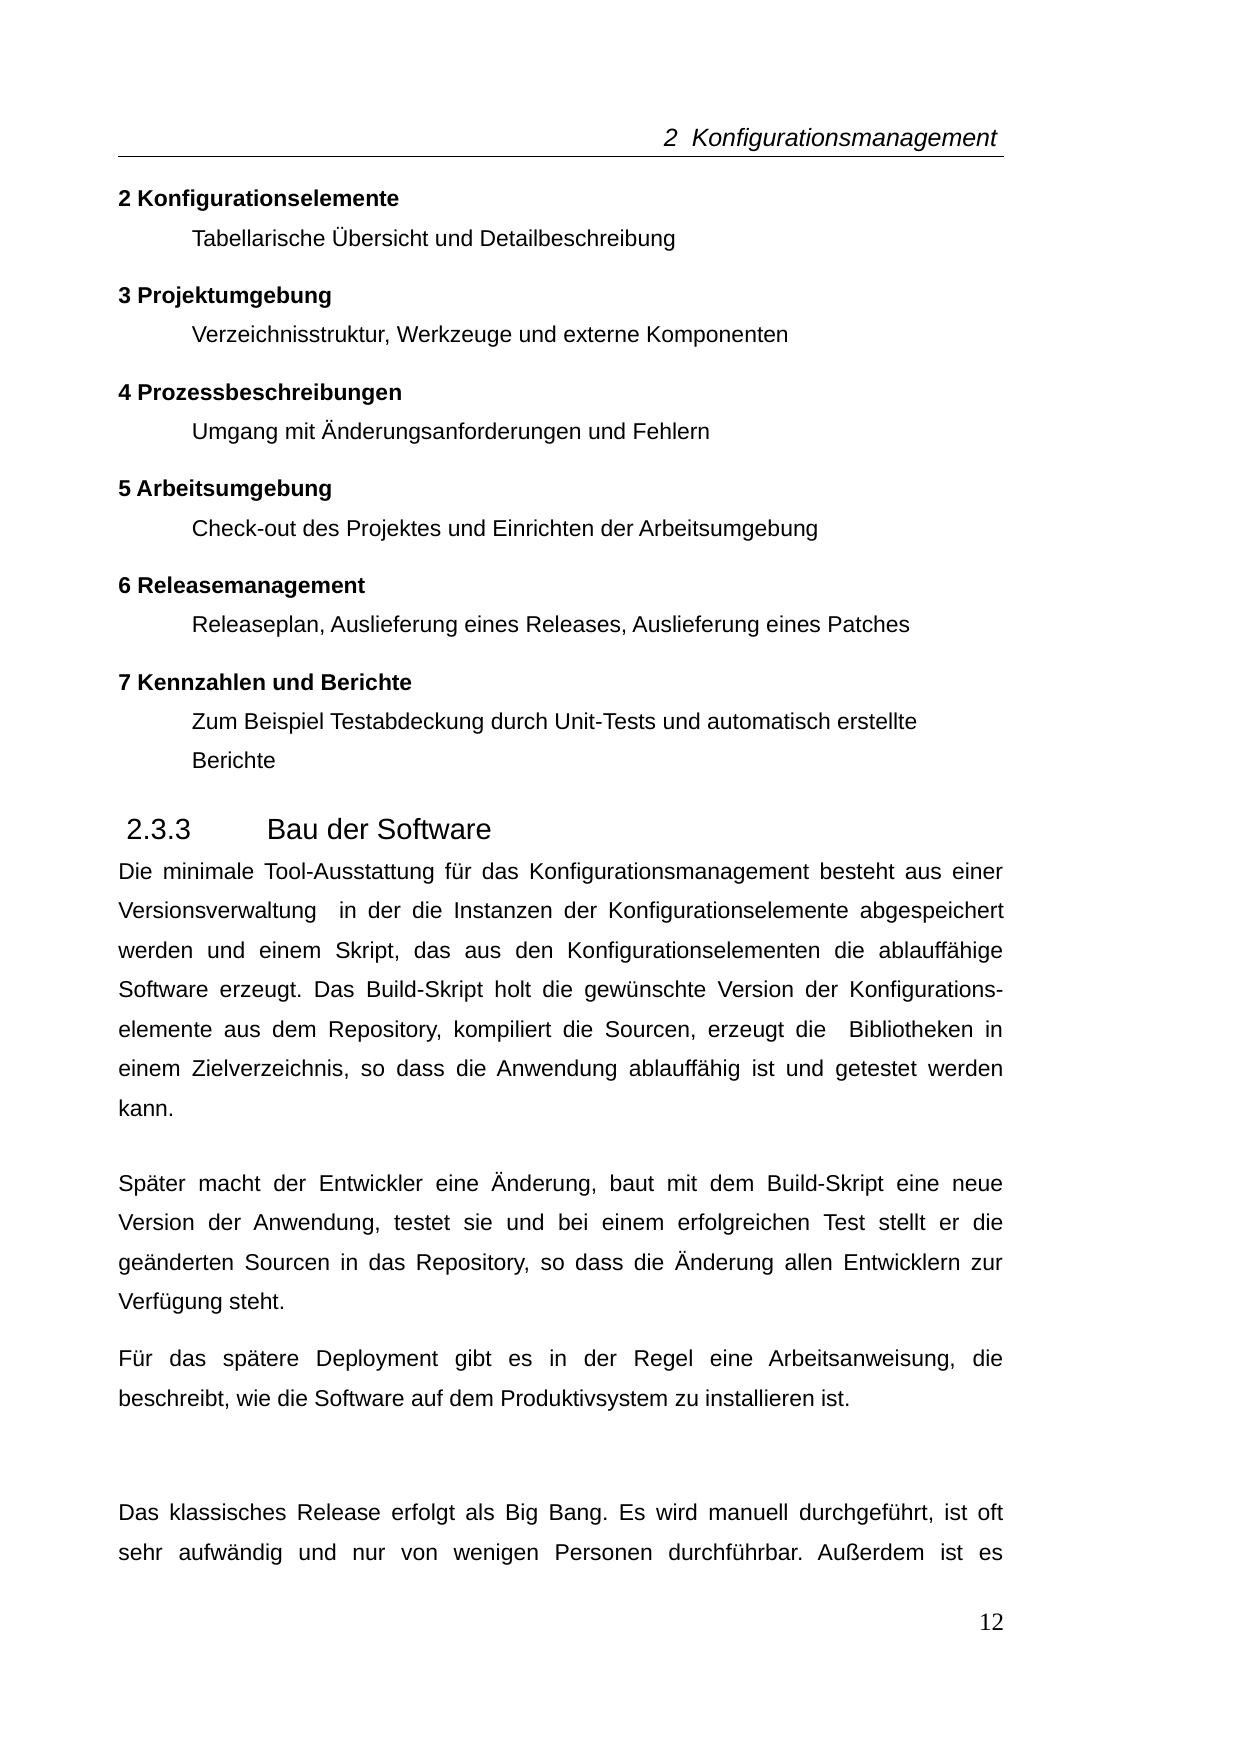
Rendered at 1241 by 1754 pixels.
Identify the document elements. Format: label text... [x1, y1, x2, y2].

text 5 Arbeitsumgebung Check-out des Projektes und Einrichten der Arbeitsumgebung [118, 475, 1004, 541]
subtitle Bau der Software [118, 812, 1004, 846]
text 7 Kennzahlen und Berichte Zum Beispiel Testabdeckung durch Unit-Tests und automatisch erstellte Berichte [118, 668, 1004, 774]
text Später macht der Entwickler eine Änderung, baut mit dem Build-Skript eine neue Version der Anwendung, testet sie und bei einem erfolgreichen Test stellt er die geänderten Sourcen in das Repository, so dass die Änderung allen Entwicklern zur Verfügung steht. [118, 1170, 1004, 1314]
text 4 Prozessbeschreibungen Umgang mit Änderungsanforderungen und Fehlern [118, 378, 1004, 444]
text 2 Konfigurationselemente Tabellarische Übersicht und Detailbeschreibung [118, 185, 1004, 251]
text 6 Releasemanagement Releaseplan, Auslieferung eines Releases, Auslieferung eines Patches [118, 572, 1004, 638]
text Die minimale Tool-Ausstattung für das Konfigurationsmanagement besteht aus einer Versionsverwaltung in der die Instanzen der Konfigurationselemente abgespeichert werden und einem Skript, das aus den Konfigurationselementen die ablauffähige Software erzeugt. Das Build-Skript holt die gewünschte Version der Konfigurations-elemente aus dem Repository, kompiliert die Sourcen, erzeugt die Bibliotheken in einem Zielverzeichnis, so dass die Anwendung ablauffähig ist und getestet werden kann. [118, 858, 1004, 1121]
text Für das spätere Deployment gibt es in der Regel eine Arbeitsanweisung, die beschreibt, wie die Software auf dem Produktivsystem zu installieren ist. [118, 1345, 1004, 1411]
text Das klassisches Release erfolgt als Big Bang. Es wird manuell durchgeführt, ist oft sehr aufwändig und nur von wenigen Personen durchführbar. Außerdem ist es [118, 1499, 1004, 1565]
text 3 Projektumgebung Verzeichnisstruktur, Werkzeuge und externe Komponenten [118, 282, 1004, 348]
